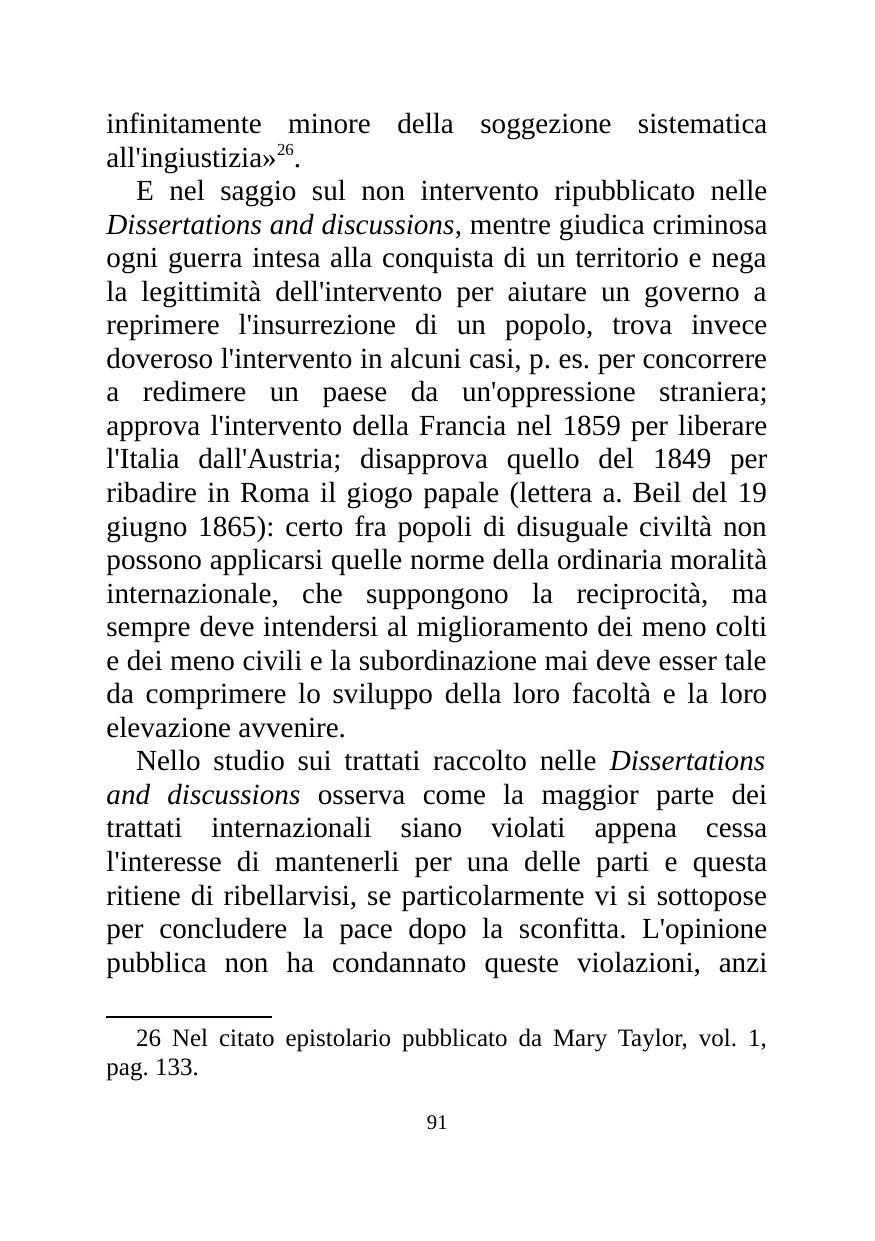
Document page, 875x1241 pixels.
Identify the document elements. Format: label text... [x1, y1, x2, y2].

text infinitamente minore della soggezione sistematica all'ingiustizia». [106, 106, 768, 173]
text Nello studio sui trattati raccolto nelle Dissertations and discussions osserva come la maggior parte dei trattati internazionali siano violati appena cessa l'interesse di mantenerli per una delle parti e questa ritiene di ribellarvisi, se particolarmente vi si sottopose per concludere la pace dopo la sconfitta. L'opinione pubblica non ha condannato queste violazioni, anzi [106, 743, 768, 978]
text E nel saggio sul non intervento ripubblicato nelle Dissertations and discussions, mentre giudica criminosa ogni guerra intesa alla conquista di un territorio e nega la legittimità dell'intervento per aiutare un governo a reprimere l'insurrezione di un popolo, trova invece doveroso l'intervento in alcuni casi, p. es. per concorrere a redimere un paese da un'oppressione straniera; approva l'intervento della Francia nel 1859 per liberare l'Italia dall'Austria; disapprova quello del 1849 per ribadire in Roma il giogo papale (lettera a. Beil del 19 giugno 1865): certo fra popoli di disuguale civiltà non possono applicarsi quelle norme della ordinaria moralità internazionale, che suppongono la reciprocità, ma sempre deve intendersi al miglioramento dei meno colti e dei meno civili e la subordinazione mai deve esser tale da comprimere lo sviluppo della loro facoltà e la loro elevazione avvenire. [106, 173, 768, 743]
text Nel citato epistolario pubblicato da Mary Taylor, vol. 1, pag. 133. [106, 1023, 768, 1080]
